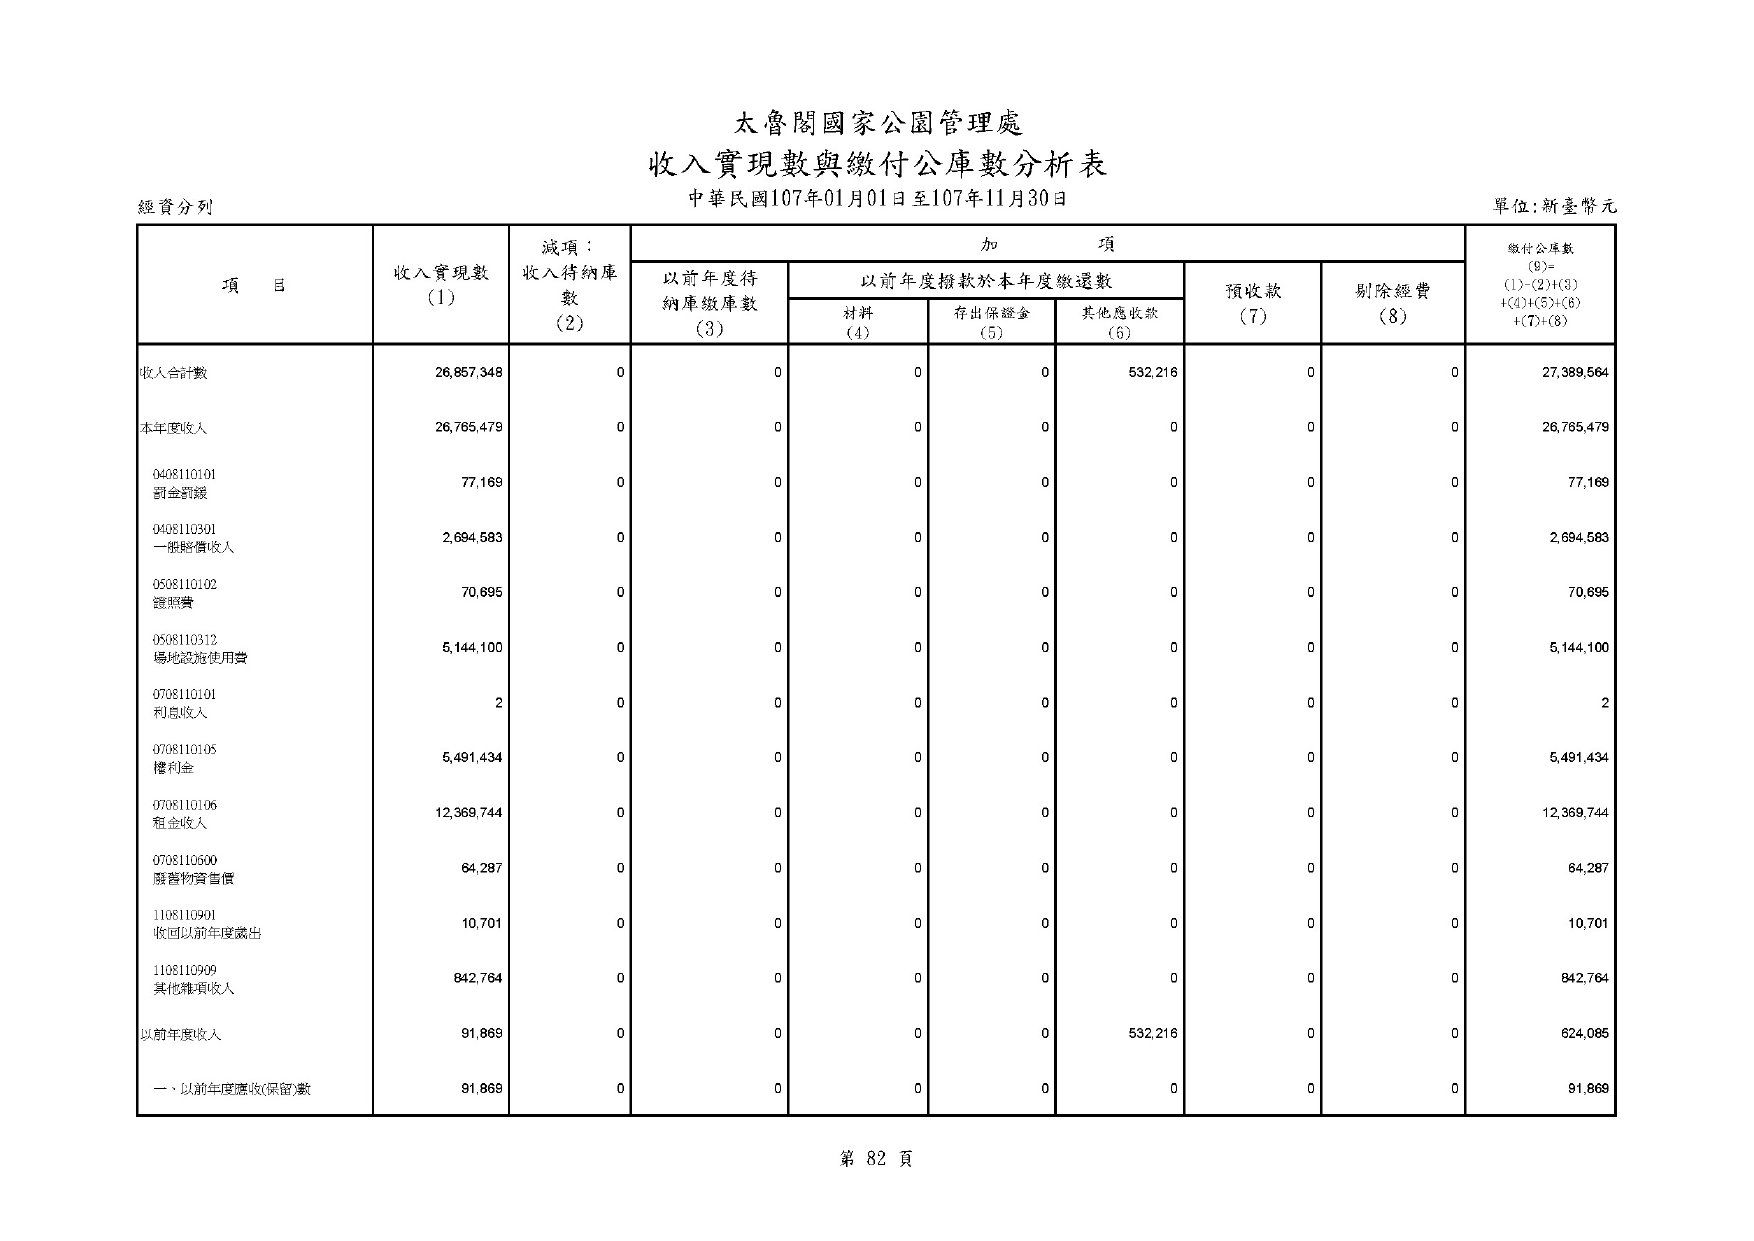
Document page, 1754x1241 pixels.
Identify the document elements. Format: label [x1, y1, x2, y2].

picture [59, 59, 1695, 1216]
